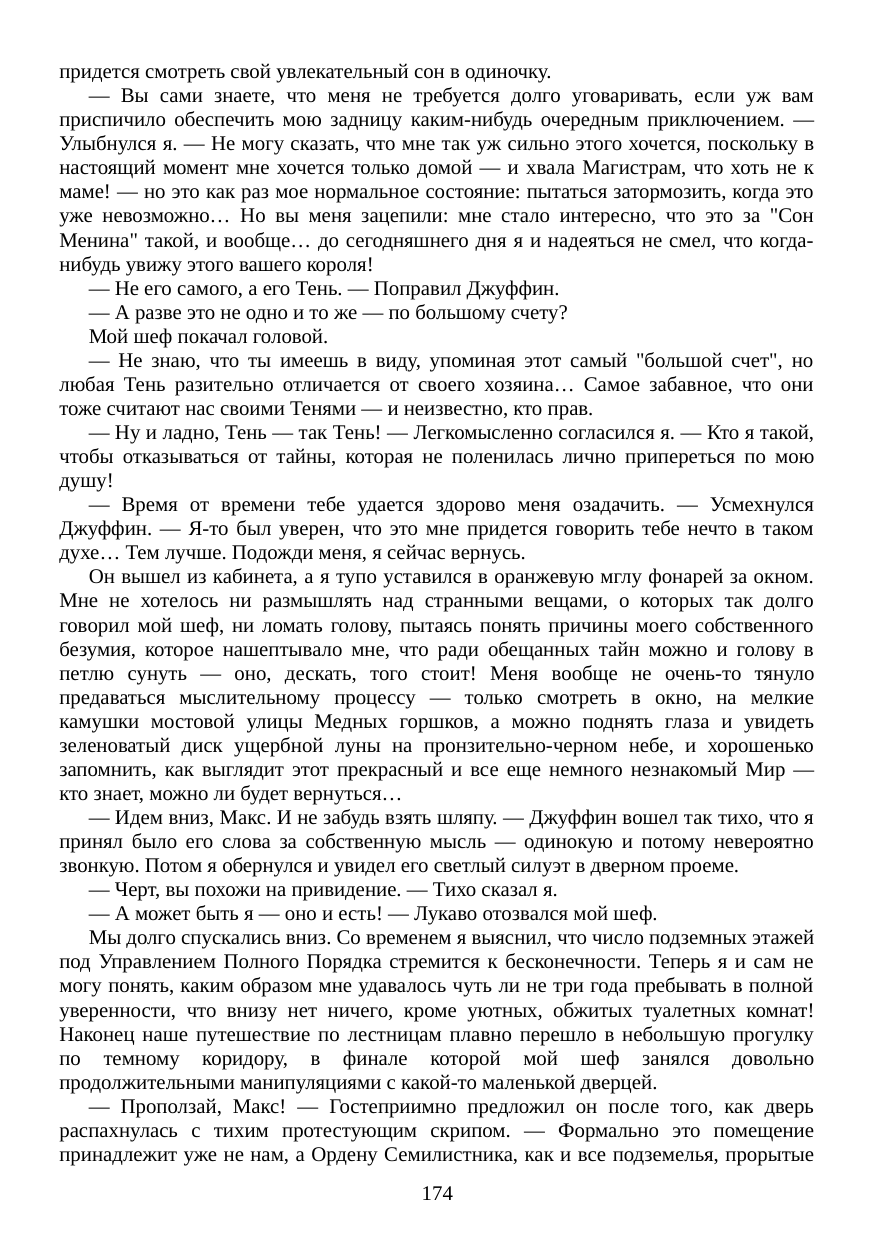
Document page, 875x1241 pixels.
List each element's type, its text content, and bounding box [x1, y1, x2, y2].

text Мой шеф покачал головой. [59, 324, 815, 348]
text Он вышел из кабинета, а я тупо уставился в оранжевую мглу фонарей за окном. Мне не хотелось ни размышлять над странными вещами, о которых так долго говорил мой шеф, ни ломать голову, пытаясь понять причины моего собственного безумия, которое нашептывало мне, что ради обещанных тайн можно и голову в петлю сунуть — оно, дескать, того стоит! Меня вообще не очень-то тянуло предаваться мыслительному процессу — только смотреть в окно, на мелкие камушки мостовой улицы Медных горшков, а можно поднять глаза и увидеть зеленоватый диск ущербной луны на пронзительно-черном небе, и хорошенько запомнить, как выглядит этот прекрасный и все еще немного незнакомый Мир — кто знает, можно ли будет вернуться… [59, 564, 815, 805]
text — Вы сами знаете, что меня не требуется долго уговаривать, если уж вам приспичило обеспечить мою задницу каким-нибудь очередным приключением. — Улыбнулся я. — Не могу сказать, что мне так уж сильно этого хочется, поскольку в настоящий момент мне хочется только домой — и хвала Магистрам, что хоть не к маме! — но это как раз мое нормальное состояние: пытаться затормозить, когда это уже невозможно… Но вы меня зацепили: мне стало интересно, что это за "Сон Менина" такой, и вообще… до сегодняшнего дня я и надеяться не смел, что когда-нибудь увижу этого вашего короля! [59, 83, 815, 276]
text — Идем вниз, Макс. И не забудь взять шляпу. — Джуффин вошел так тихо, что я принял было его слова за собственную мысль — одинокую и потому невероятно звонкую. Потом я обернулся и увидел его светлый силуэт в дверном проеме. [59, 805, 815, 877]
text придется смотреть свой увлекательный сон в одиночку. [59, 59, 815, 83]
text — А разве это не одно и то же — по большому счету? [59, 300, 815, 324]
text — Ну и ладно, Тень — так Тень! — Легкомысленно согласился я. — Кто я такой, чтобы отказываться от тайны, которая не поленилась лично припереться по мою душу! [59, 420, 815, 492]
text — Не знаю, что ты имеешь в виду, упоминая этот самый "большой счет", но любая Тень разительно отличается от своего хозяина… Самое забавное, что они тоже считают нас своими Тенями — и неизвестно, кто прав. [59, 348, 815, 420]
text — Время от времени тебе удается здорово меня озадачить. — Усмехнулся Джуффин. — Я-то был уверен, что это мне придется говорить тебе нечто в таком духе… Тем лучше. Подожди меня, я сейчас вернусь. [59, 492, 815, 564]
text — Не его самого, а его Тень. — Поправил Джуффин. [59, 276, 815, 300]
text — А может быть я — оно и есть! — Лукаво отозвался мой шеф. [59, 901, 815, 925]
text — Черт, вы похожи на привидение. — Тихо сказал я. [59, 877, 815, 901]
text Мы долго спускались вниз. Со временем я выяснил, что число подземных этажей под Управлением Полного Порядка стремится к бесконечности. Теперь я и сам не могу понять, каким образом мне удавалось чуть ли не три года пребывать в полной уверенности, что внизу нет ничего, кроме уютных, обжитых туалетных комнат! Наконец наше путешествие по лестницам плавно перешло в небольшую прогулку по темному коридору, в финале которой мой шеф занялся довольно продолжительными манипуляциями с какой-то маленькой дверцей. [59, 925, 815, 1094]
text — Проползай, Макс! — Гостеприимно предложил он после того, как дверь распахнулась с тихим протестующим скрипом. — Формально это помещение принадлежит уже не нам, а Ордену Семилистника, как и все подземелья, прорытые [59, 1094, 815, 1166]
